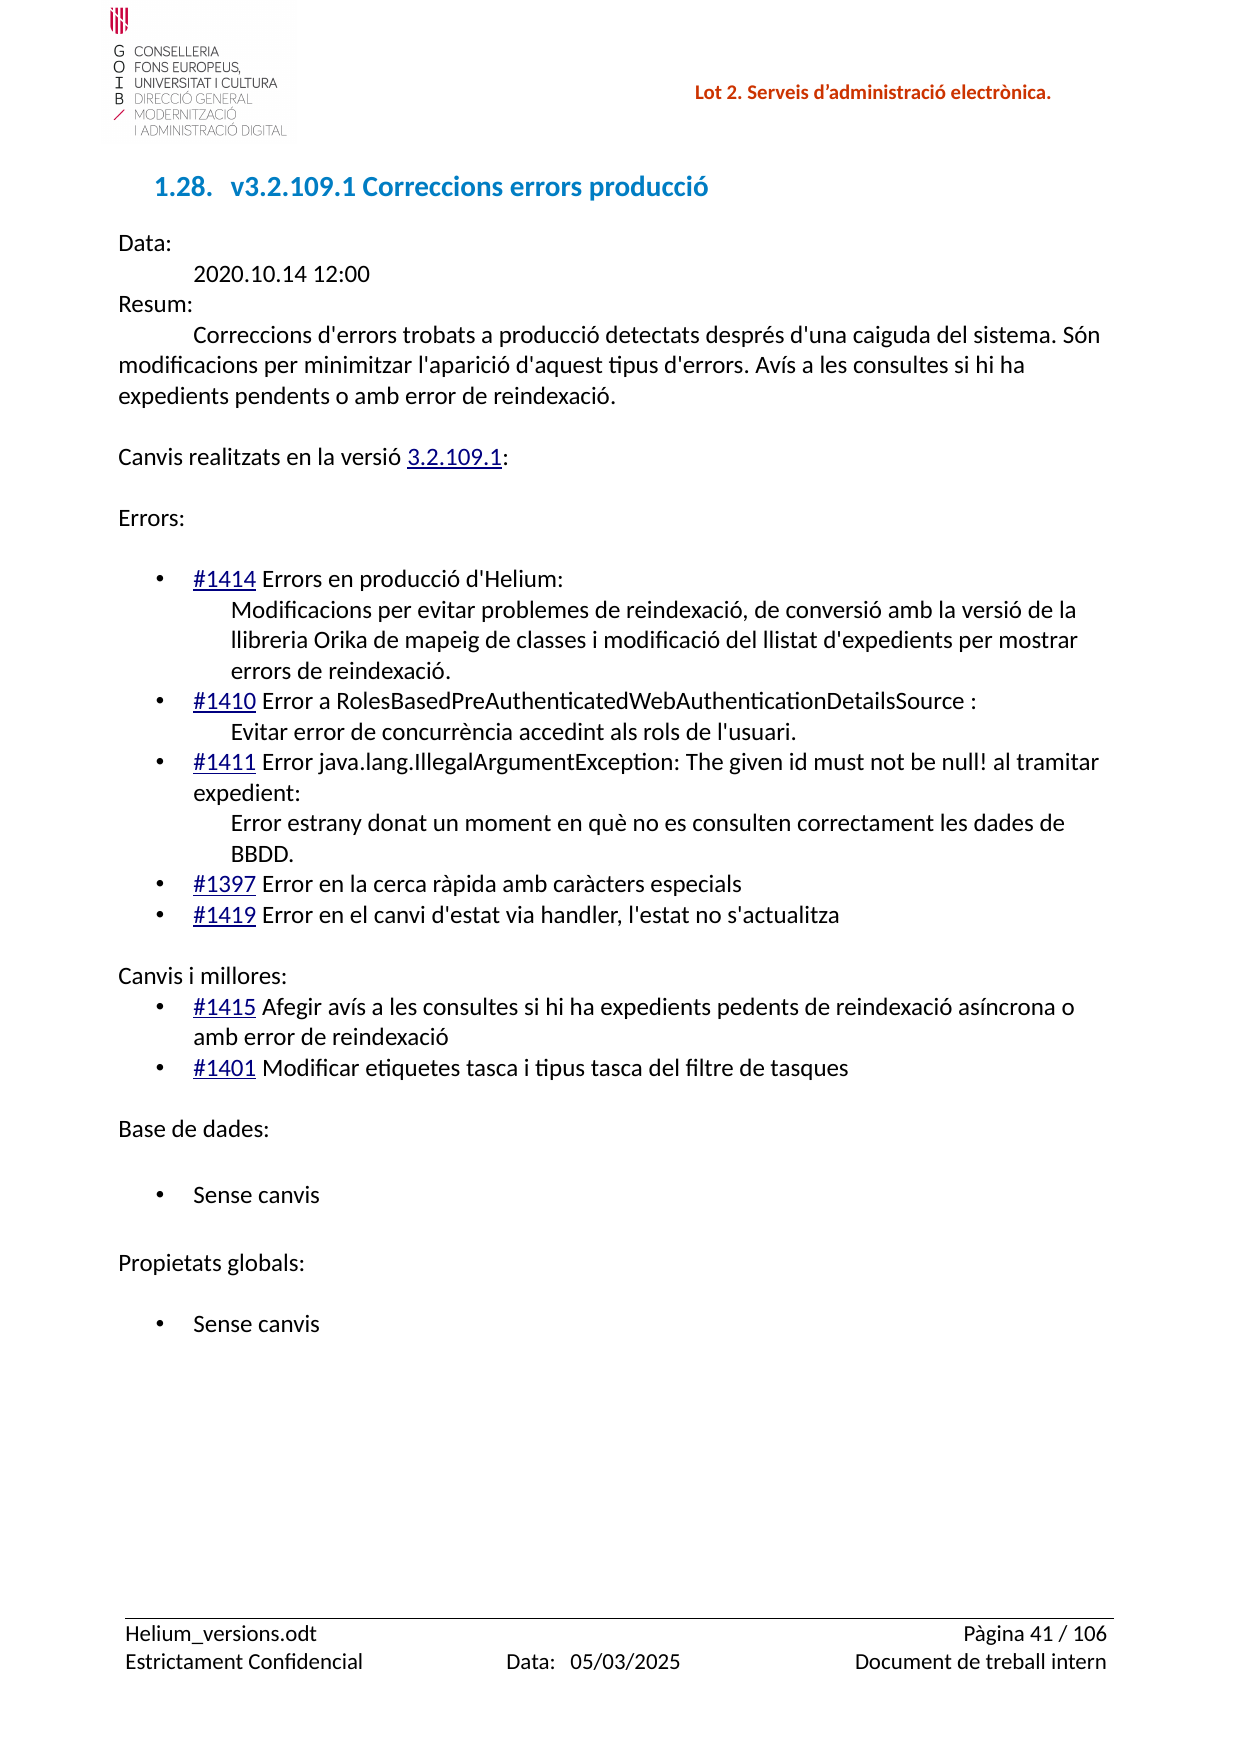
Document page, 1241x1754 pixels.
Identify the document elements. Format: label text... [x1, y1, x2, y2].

text Errors: [118, 502, 1122, 533]
subtitle v3.2.109.1 Correccions errors producció [153, 168, 1122, 204]
text Base de dades: [118, 1113, 1122, 1143]
list #1414 Errors en producció d'Helium: [156, 563, 1122, 594]
list #1410 Error a RolesBasedPreAuthenticatedWebAuthenticationDetailsSource : [156, 685, 1122, 716]
text Canvis i millores: [118, 960, 1122, 991]
list Sense canvis [156, 1308, 1122, 1338]
list Sense canvis [156, 1180, 1122, 1210]
text 2020.10.14 12:00 [118, 258, 1122, 289]
picture [100, 0, 297, 144]
list #1411 Error java.lang.IllegalArgumentException: The given id must not be null! al tramitar expedient: [156, 746, 1122, 807]
list Error estrany donat un moment en què no es consulten correctament les dades de BBDD. [193, 807, 1122, 868]
list Evitar error de concurrència accedint als rols de l'usuari. [193, 716, 1122, 746]
list #1401 Modificar etiquetes tasca i tipus tasca del filtre de tasques [156, 1052, 1122, 1082]
text Resum: [118, 289, 1122, 319]
text Data: [118, 228, 1122, 258]
text Propietats globals: [118, 1247, 1122, 1277]
list #1415 Afegir avís a les consultes si hi ha expedients pedents de reindexació asíncrona o amb error de reindexació [156, 991, 1122, 1052]
list #1419 Error en el canvi d'estat via handler, l'estat no s'actualitza [156, 899, 1122, 929]
text Canvis realitzats en la versió 3.2.109.1: [118, 441, 1122, 472]
list Modificacions per evitar problemes de reindexació, de conversió amb la versió de la llibreria Orika de mapeig de classes i modificació del llistat d'expedients per mostrar errors de reindexació. [193, 594, 1122, 685]
list #1397 Error en la cerca ràpida amb caràcters especials [156, 868, 1122, 899]
text Correccions d'errors trobats a producció detectats després d'una caiguda del sistema. Són modificacions per minimitzar l'aparició d'aquest tipus d'errors. Avís a les consultes si hi ha expedients pendents o amb error de reindexació. [118, 319, 1122, 411]
